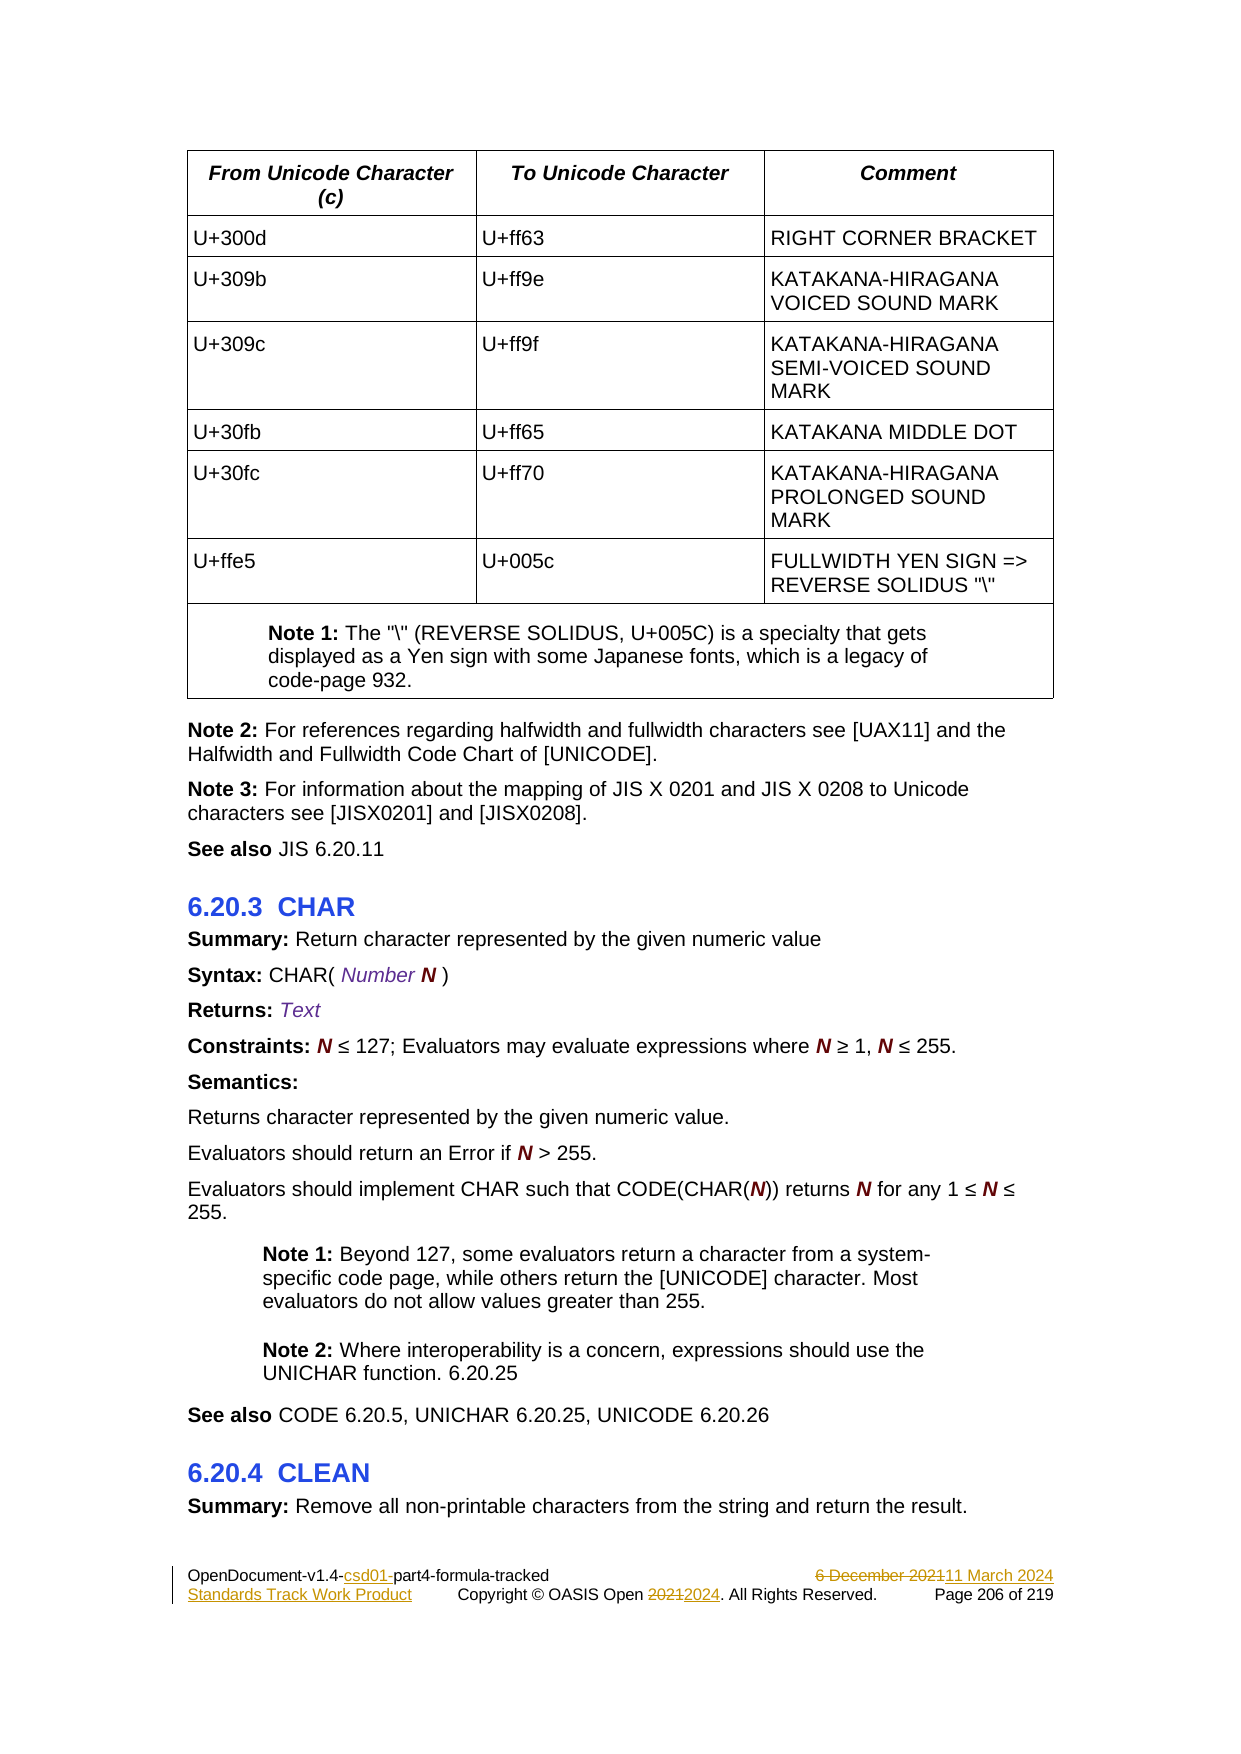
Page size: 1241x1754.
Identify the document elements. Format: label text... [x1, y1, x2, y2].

text Note 2: Where interoperability is a concern, expressions should use the UNICHAR function. 6.20.25 [262, 1338, 978, 1385]
text Semantics: [187, 1070, 1053, 1094]
table_cell U+ff9e [477, 257, 764, 321]
table_cell U+300d [188, 216, 476, 256]
text See also JIS 6.20.11 [187, 837, 1053, 861]
text Constraints: N ≤ 127; Evaluators may evaluate expressions where N ≥ 1, N ≤ 255. [187, 1034, 1053, 1058]
table_cell KATAKANA-HIRAGANA VOICED SOUND MARK [765, 257, 1053, 321]
text Note 3: For information about the mapping of JIS X 0201 and JIS X 0208 to Unicode characters see [JISX0201] and [JISX0208]. [187, 778, 1053, 825]
text Note 2: For references regarding halfwidth and fullwidth characters see [UAX11] and the Halfwidth and Fullwidth Code Chart of [UNICODE]. [187, 719, 1053, 766]
table_cell KATAKANA MIDDLE DOT [765, 410, 1053, 450]
text Summary: Remove all non-printable characters from the string and return the result. [187, 1494, 1053, 1518]
table_cell U+30fc [188, 451, 476, 538]
text Summary: Return character represented by the given numeric value [187, 928, 1053, 951]
table_cell U+ffe5 [188, 539, 476, 603]
table_cell U+005c [477, 539, 764, 603]
table_cell KATAKANA-HIRAGANA SEMI-VOICED SOUND MARK [765, 322, 1053, 409]
table_header From Unicode Character (c) [188, 151, 476, 215]
subtitle CLEAN [187, 1458, 1053, 1488]
table_cell U+309c [188, 322, 476, 409]
table_header To Unicode Character [477, 151, 764, 215]
subtitle CHAR [187, 892, 1053, 922]
text See also CODE 6.20.5, UNICHAR 6.20.25, UNICODE 6.20.26 [187, 1404, 1053, 1427]
table_cell U+ff63 [477, 216, 764, 256]
text Evaluators should return an Error if N > 255. [187, 1141, 1053, 1165]
table_cell KATAKANA-HIRAGANA PROLONGED SOUND MARK [765, 451, 1053, 538]
table_cell Note 1: The "\" (REVERSE SOLIDUS, U+005C) is a specialty that gets displayed as a Yen sign with some Japanese fonts, which is a legacy of code-page 932. [188, 604, 1053, 697]
table_cell U+ff65 [477, 410, 764, 450]
text Returns: Text [187, 999, 1053, 1022]
table_cell FULLWIDTH YEN SIGN => REVERSE SOLIDUS "\" [765, 539, 1053, 603]
text Syntax: CHAR( Number N ) [187, 963, 1053, 987]
text Returns character represented by the given numeric value. [187, 1106, 1053, 1129]
text Evaluators should implement CHAR such that CODE(CHAR(N)) returns N for any 1 ≤ N ≤ 255. [187, 1177, 1053, 1224]
table_cell U+ff9f [477, 322, 764, 409]
table_header Comment [765, 151, 1053, 215]
table_cell RIGHT CORNER BRACKET [765, 216, 1053, 256]
text Note 1: Beyond 127, some evaluators return a character from a system-specific code page, while others return the [UNICODE] character. Most evaluators do not allow values greater than 255. [262, 1243, 978, 1313]
table_cell U+309b [188, 257, 476, 321]
table_cell U+ff70 [477, 451, 764, 538]
table_cell U+30fb [188, 410, 476, 450]
